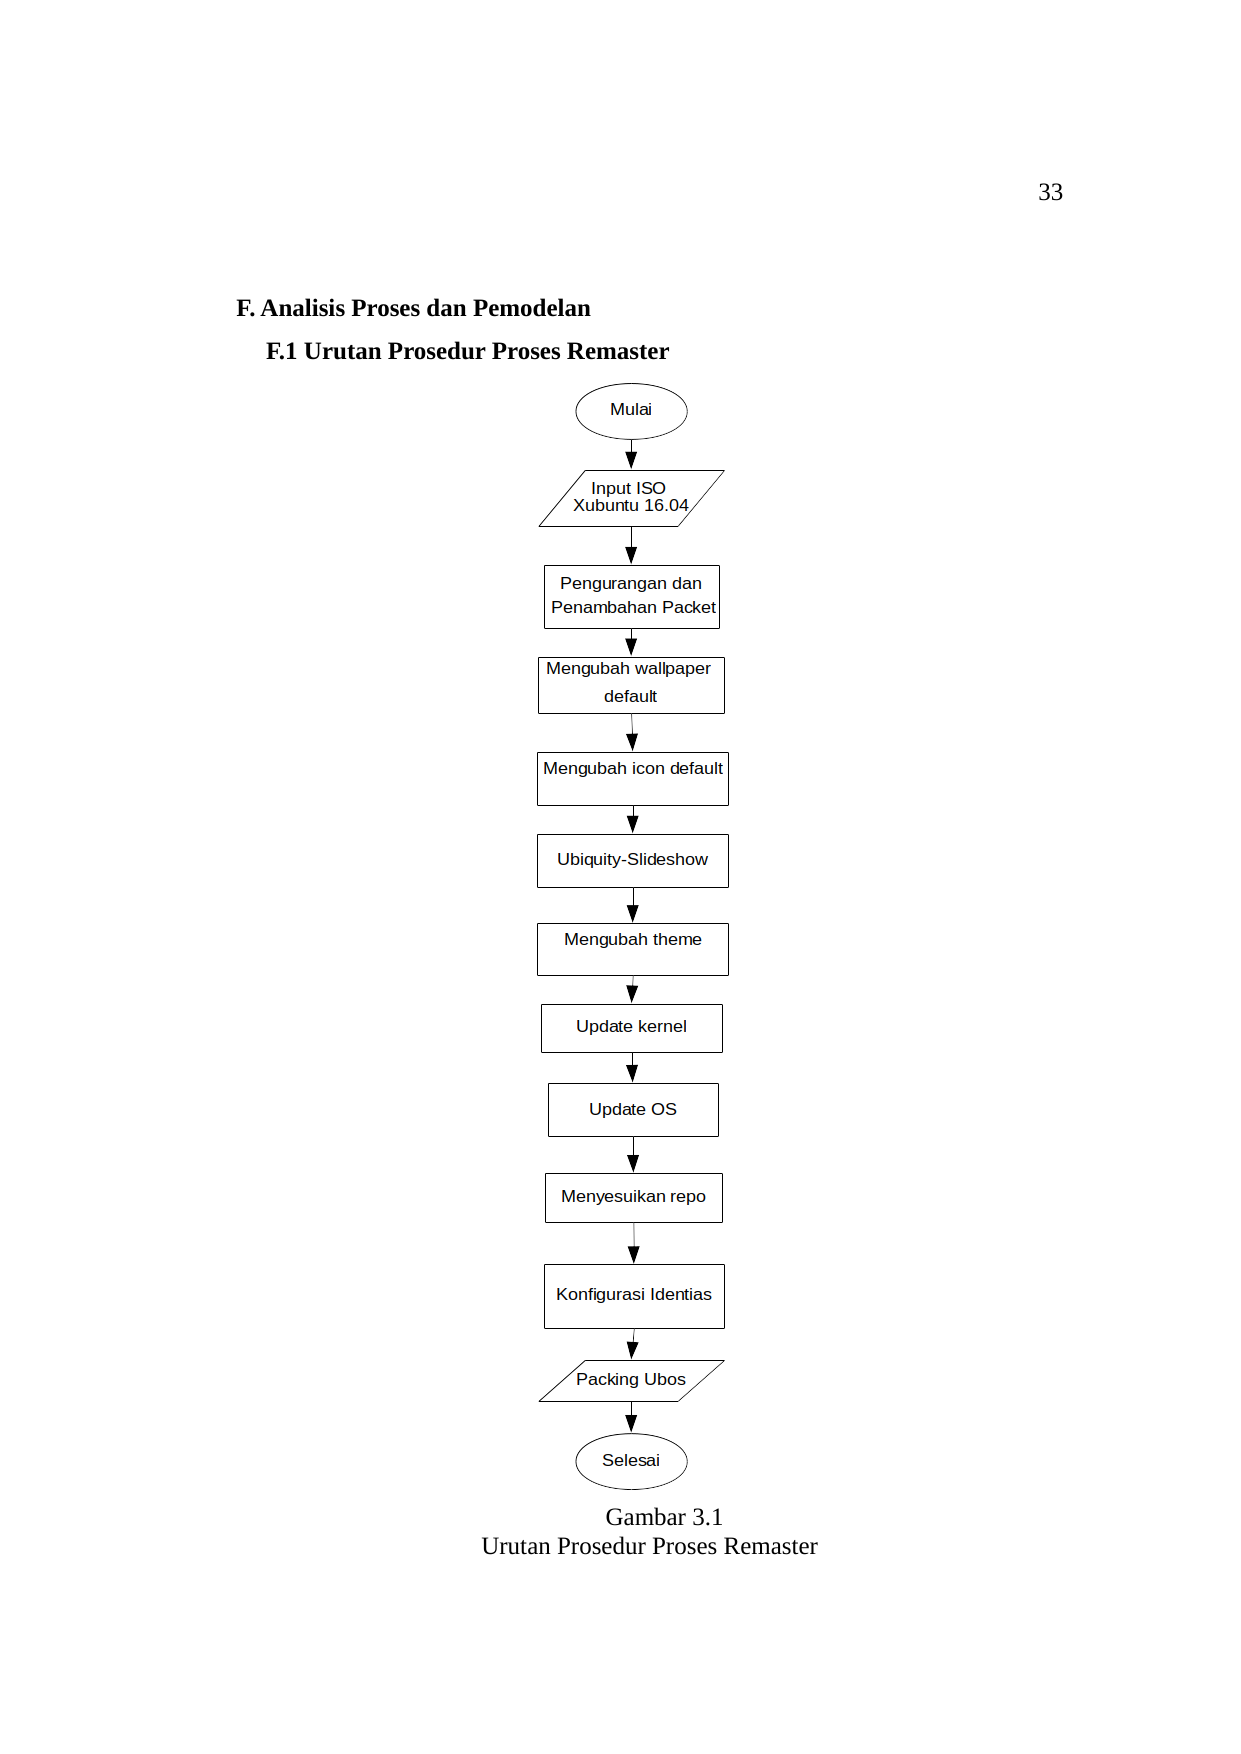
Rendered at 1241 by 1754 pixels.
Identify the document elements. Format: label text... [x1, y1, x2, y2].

text F. Analisis Proses dan Pemodelan [236, 293, 1063, 322]
text F.1 Urutan Prosedur Proses Remaster [266, 336, 1063, 365]
picture [431, 383, 799, 1503]
text Gambar 3.1 [266, 1503, 1063, 1531]
text Urutan Prosedur Proses Remaster [236, 1531, 1063, 1560]
